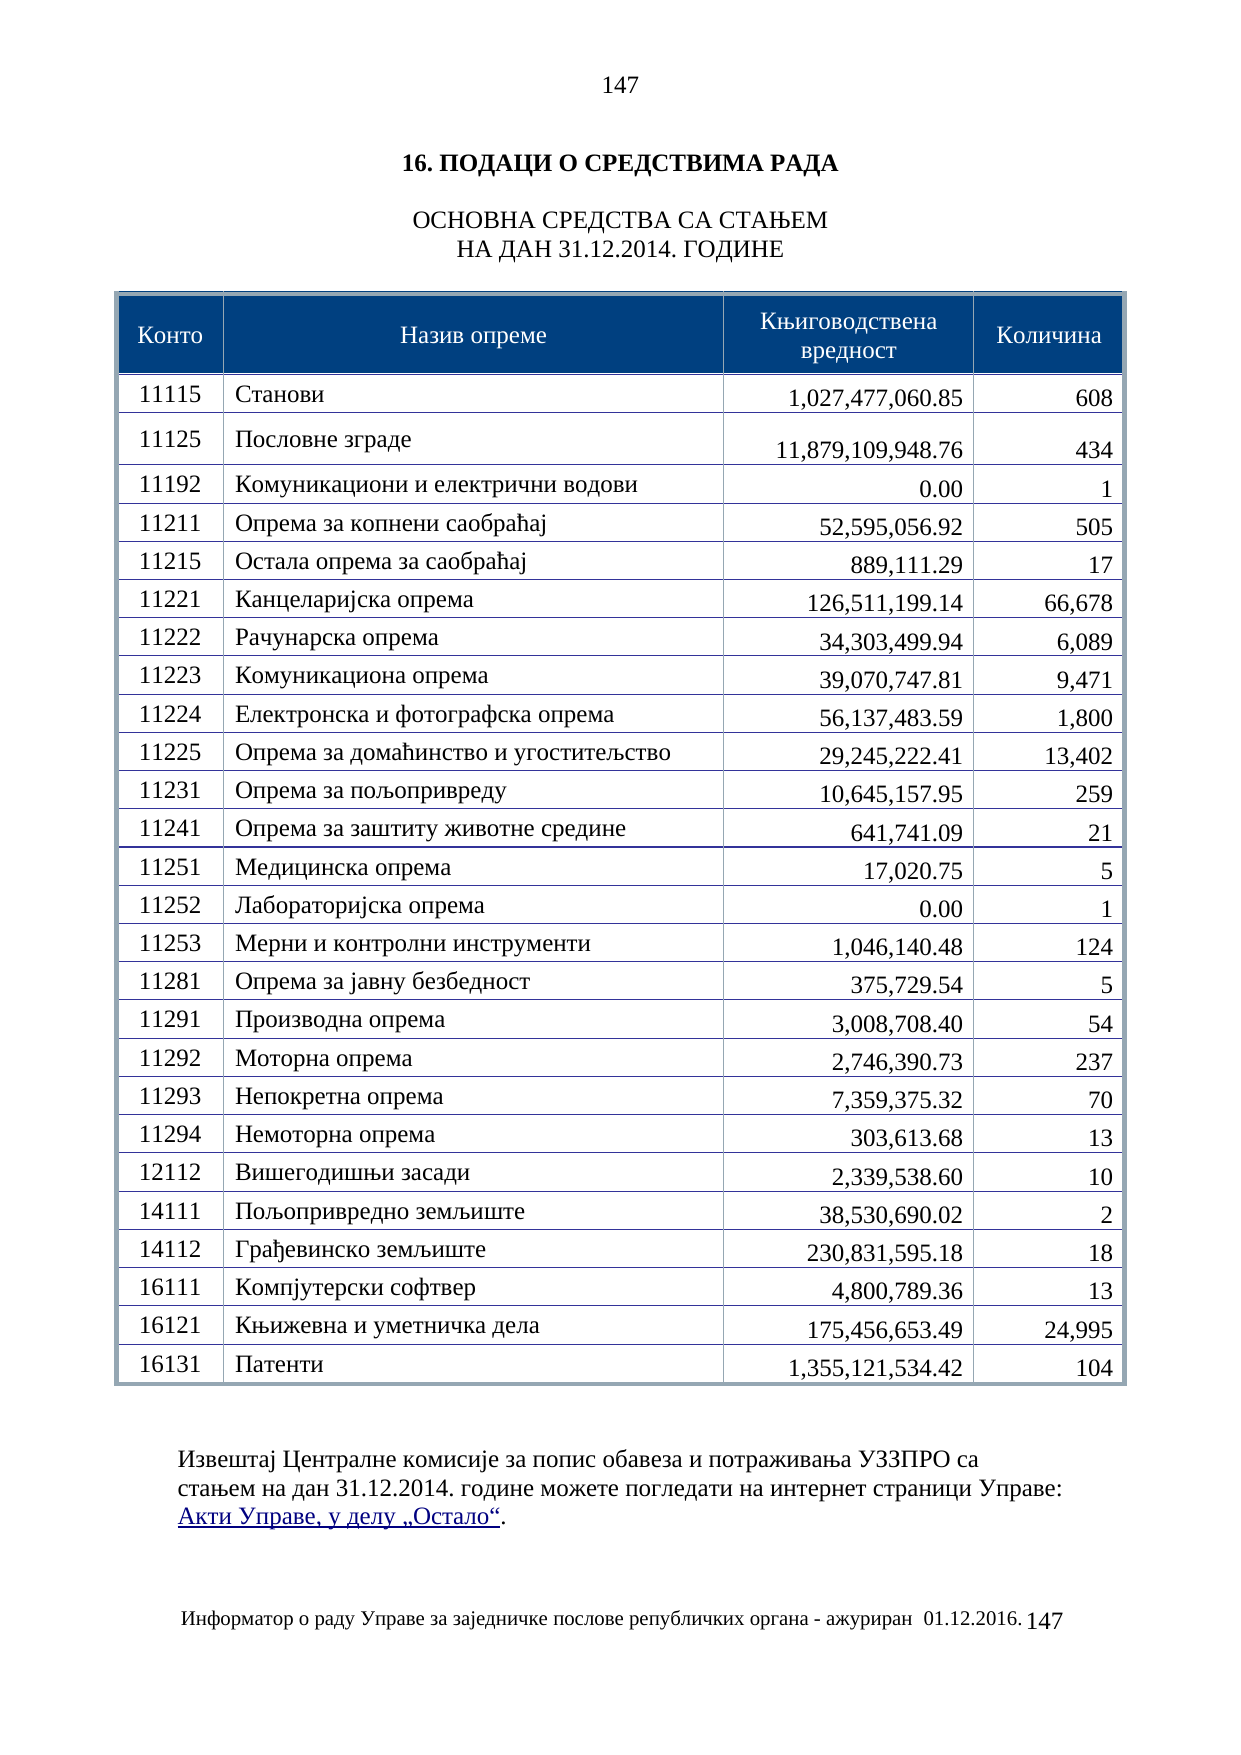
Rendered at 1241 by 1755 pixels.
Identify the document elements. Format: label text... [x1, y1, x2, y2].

table_cell 11241 [119, 809, 223, 846]
table_cell 124 [974, 924, 1122, 961]
table_cell Електронска и фотографска опрема [224, 695, 723, 732]
table_cell 641,741.09 [724, 809, 973, 846]
table_cell 11231 [119, 771, 223, 808]
table_cell Пословне зграде [224, 413, 723, 464]
table_cell Непокретна опрема [224, 1077, 723, 1114]
text ОСНОВНА СРЕДСТВА СА СТАЊЕМ [177, 205, 1063, 234]
table_cell 11211 [119, 504, 223, 541]
table_cell 175,456,653.49 [724, 1306, 973, 1343]
table_cell Опрема за заштиту животне средине [224, 809, 723, 846]
table_cell Опрема за пољопривреду [224, 771, 723, 808]
table_cell 505 [974, 504, 1122, 541]
table_cell Мерни и контролни инструменти [224, 924, 723, 961]
table_cell Комуникациони и електрични водови [224, 465, 723, 502]
table_cell 54 [974, 1000, 1122, 1038]
table_cell Немоторна опрема [224, 1115, 723, 1152]
table_cell Производна опрема [224, 1000, 723, 1038]
table_cell 434 [974, 413, 1122, 464]
table_cell 2 [974, 1192, 1122, 1229]
table_cell Опрема за копнени саобраћај [224, 504, 723, 541]
table_cell 13 [974, 1115, 1122, 1152]
table_cell 6,089 [974, 618, 1122, 655]
table_cell Патенти [224, 1345, 723, 1382]
table_cell 0.00 [724, 465, 973, 502]
table_cell 17,020.75 [724, 848, 973, 885]
table_cell 9,471 [974, 656, 1122, 693]
table_cell 16131 [119, 1345, 223, 1382]
table_cell 11225 [119, 733, 223, 770]
table_cell 11192 [119, 465, 223, 502]
table_cell 7,359,375.32 [724, 1077, 973, 1114]
text НА ДАН 31.12.2014. ГОДИНЕ [177, 234, 1063, 263]
table_cell 11,879,109,948.76 [724, 413, 973, 464]
table_cell 13 [974, 1268, 1122, 1305]
table_cell 104 [974, 1345, 1122, 1382]
table_cell 1,027,477,060.85 [724, 375, 973, 412]
table_cell Медицинска опрема [224, 848, 723, 885]
table_cell Грађевинско земљиште [224, 1230, 723, 1267]
table_cell 11251 [119, 848, 223, 885]
table_cell 14111 [119, 1192, 223, 1229]
table_cell 11294 [119, 1115, 223, 1152]
table_cell 16111 [119, 1268, 223, 1305]
table_cell 1,800 [974, 695, 1122, 732]
table_cell Рачунарска опрема [224, 618, 723, 655]
table_header Књиговодствена вредност [724, 296, 973, 373]
table_cell Станови [224, 375, 723, 412]
table_cell 21 [974, 809, 1122, 846]
table_cell Опрема за јавну безбедност [224, 962, 723, 999]
table_cell Моторна опрема [224, 1039, 723, 1076]
table_cell Остала опрема за саобраћај [224, 542, 723, 579]
table_cell 259 [974, 771, 1122, 808]
table_cell 2,746,390.73 [724, 1039, 973, 1076]
table_cell 11115 [119, 375, 223, 412]
table_cell 11224 [119, 695, 223, 732]
table_cell 11221 [119, 580, 223, 617]
table_cell 39,070,747.81 [724, 656, 973, 693]
text Извештај Централне комисије за попис обавеза и потраживања УЗЗПРО са стањем на дан 31.12.2014. године можете погледати на интернет страници Управе: Акти Управе, у делу „Остало“. [177, 1444, 1063, 1530]
table_header Конто [119, 296, 223, 373]
table_cell 1 [974, 465, 1122, 502]
table_cell Лабораторијска опрема [224, 886, 723, 923]
table_cell 11253 [119, 924, 223, 961]
table_cell 11215 [119, 542, 223, 579]
table_cell Књижевна и уметничка дела [224, 1306, 723, 1343]
table_cell 52,595,056.92 [724, 504, 973, 541]
table_cell 11281 [119, 962, 223, 999]
table_cell 14112 [119, 1230, 223, 1267]
table_cell 11252 [119, 886, 223, 923]
table_cell 34,303,499.94 [724, 618, 973, 655]
table_cell 3,008,708.40 [724, 1000, 973, 1038]
table_cell 11222 [119, 618, 223, 655]
table_cell 2,339,538.60 [724, 1153, 973, 1191]
table_cell Комуникациона опрема [224, 656, 723, 693]
table_cell 12112 [119, 1153, 223, 1191]
table_header Назив опреме [224, 296, 723, 373]
table_cell Опрема за домаћинство и угоститељство [224, 733, 723, 770]
table_cell 16121 [119, 1306, 223, 1343]
table_cell 237 [974, 1039, 1122, 1076]
table_cell 13,402 [974, 733, 1122, 770]
table_cell 126,511,199.14 [724, 580, 973, 617]
table_cell 303,613.68 [724, 1115, 973, 1152]
table_cell 18 [974, 1230, 1122, 1267]
table_cell 17 [974, 542, 1122, 579]
table_header Количина [974, 296, 1122, 373]
text 16. ПОДАЦИ О СРЕДСТВИМА РАДА [177, 148, 1063, 176]
table_cell 11292 [119, 1039, 223, 1076]
table_cell 608 [974, 375, 1122, 412]
table_cell 230,831,595.18 [724, 1230, 973, 1267]
table_cell Пољопривредно земљиште [224, 1192, 723, 1229]
table_cell 11125 [119, 413, 223, 464]
table_cell 5 [974, 848, 1122, 885]
table_cell 11293 [119, 1077, 223, 1114]
table_cell 24,995 [974, 1306, 1122, 1343]
table_cell 38,530,690.02 [724, 1192, 973, 1229]
table_cell 5 [974, 962, 1122, 999]
table_cell Компјутерски софтвер [224, 1268, 723, 1305]
table_cell 66,678 [974, 580, 1122, 617]
table_cell Канцеларијска опрема [224, 580, 723, 617]
table_cell 0.00 [724, 886, 973, 923]
table_cell 375,729.54 [724, 962, 973, 999]
table_cell 1,046,140.48 [724, 924, 973, 961]
table_cell 11223 [119, 656, 223, 693]
table_cell 10 [974, 1153, 1122, 1191]
table_cell 1,355,121,534.42 [724, 1345, 973, 1382]
table_cell Вишегодишњи засади [224, 1153, 723, 1191]
table_cell 29,245,222.41 [724, 733, 973, 770]
table_cell 10,645,157.95 [724, 771, 973, 808]
table_cell 11291 [119, 1000, 223, 1038]
table_cell 4,800,789.36 [724, 1268, 973, 1305]
table_cell 70 [974, 1077, 1122, 1114]
table_cell 1 [974, 886, 1122, 923]
table_cell 56,137,483.59 [724, 695, 973, 732]
table_cell 889,111.29 [724, 542, 973, 579]
